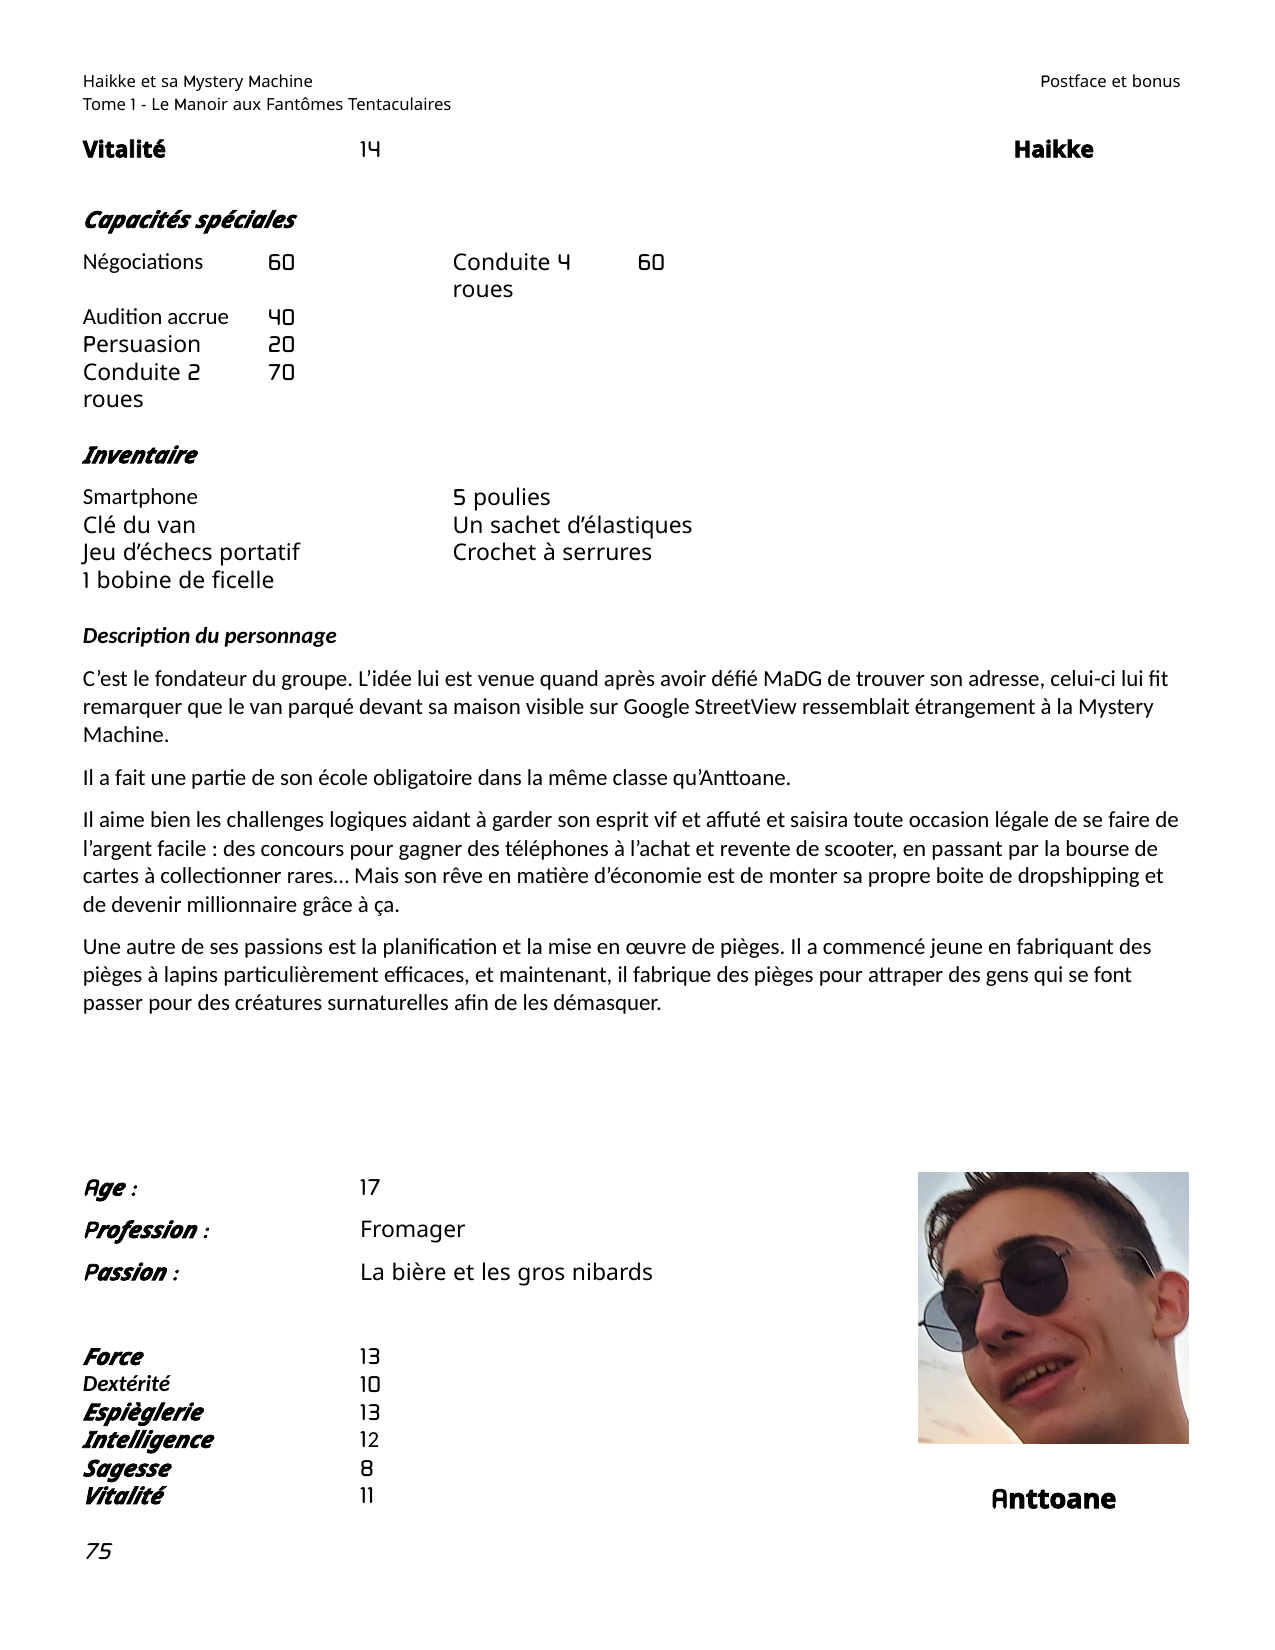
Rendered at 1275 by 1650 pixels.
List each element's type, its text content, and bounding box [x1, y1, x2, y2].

table_header Smartphone [83, 483, 452, 510]
table_cell [638, 134, 915, 162]
table_header [915, 1173, 1192, 1481]
table_cell 8 [360, 1454, 637, 1481]
table_cell Vitalité [83, 134, 360, 162]
table_cell 10 [360, 1369, 637, 1397]
table_cell 40 [268, 302, 452, 330]
table_cell [453, 358, 637, 412]
table_cell Espièglerie [83, 1397, 360, 1425]
table_cell Anttoane [915, 1481, 1192, 1513]
table_cell 70 [268, 358, 452, 412]
table_cell La bière et les gros nibards [360, 1257, 915, 1299]
table_header C’est le fondateur du groupe. L’idée lui est venue quand après avoir défié MaDG de trouver son adresse, celui-ci lui fit remarquer que le van parqué devant sa maison visible sur Google StreetView ressemblait étrangement à la Mystery Machine. Il a fait une partie de son école obligatoire dans la même classe qu’Anttoane. Il aime bien les challenges logiques aidant à garder son esprit vif et affuté et saisira toute occasion légale de se faire de l’argent facile : des concours pour gagner des téléphones à l’achat et revente de scooter, en passant par la bourse de cartes à collectionner rares… Mais son rêve en matière d’économie est de monter sa propre boite de dropshipping et de devenir millionnaire grâce à ça. Une autre de ses passions est la planification et la mise en œuvre de pièges. Il a commencé jeune en fabriquant des pièges à lapins particulièrement efficaces, et maintenant, il fabrique des pièges pour attraper des gens qui se font passer pour des créatures surnaturelles afin de les démasquer. [83, 664, 1192, 1130]
table_header 60 [638, 247, 822, 302]
table_cell 11 [360, 1481, 637, 1513]
table_header Age : [83, 1173, 360, 1215]
table_header [823, 483, 1192, 510]
table_cell [638, 330, 822, 357]
table_cell 20 [268, 330, 452, 357]
table_cell Un sachet d’élastiques [453, 510, 822, 538]
table_cell Conduite 2 roues [83, 358, 268, 412]
table_cell Vitalité [83, 1481, 360, 1513]
table_cell [1007, 302, 1192, 330]
table_cell [823, 358, 1007, 412]
picture [918, 1172, 1189, 1444]
table_cell Crochet à serrures [453, 538, 822, 565]
table_cell 13 [360, 1397, 637, 1425]
table_cell [453, 330, 637, 357]
table_cell 14 [360, 134, 637, 162]
table_cell 1 bobine de ficelle [83, 565, 452, 593]
table_header Conduite 4 roues [453, 247, 637, 302]
table_cell 12 [360, 1425, 637, 1453]
table_cell [823, 510, 1192, 538]
table_header [1007, 247, 1192, 302]
table_header [823, 247, 1007, 302]
table_cell Haikke [915, 134, 1192, 162]
table_cell [638, 1300, 915, 1513]
table_cell Sagesse [83, 1454, 360, 1481]
table_cell [453, 565, 822, 593]
table_header Négociations [83, 247, 268, 302]
table_header 60 [268, 247, 452, 302]
table_cell Intelligence [83, 1425, 360, 1453]
table_cell [823, 330, 1007, 357]
table_cell Audition accrue [83, 302, 268, 330]
table_cell [1007, 358, 1192, 412]
table_cell [823, 565, 1192, 593]
table_header Capacités spéciales [83, 205, 1192, 413]
table_cell Dextérité [83, 1369, 360, 1397]
table_cell [823, 302, 1007, 330]
table_cell Description du personnage [83, 593, 1192, 664]
table_cell [638, 358, 822, 412]
table_cell Passion : [83, 1257, 360, 1299]
table_cell [1007, 330, 1192, 357]
table_cell Clé du van [83, 510, 452, 538]
table_header 5 poulies [453, 483, 822, 510]
table_cell Force [83, 1342, 360, 1369]
table_cell [638, 302, 822, 330]
table_cell Jeu d’échecs portatif [83, 538, 452, 565]
table_cell Inventaire [83, 413, 1192, 483]
table_cell [360, 1300, 637, 1342]
table_cell [453, 302, 637, 330]
table_cell [823, 538, 1192, 565]
table_cell Fromager [360, 1215, 915, 1257]
table_cell [83, 1300, 360, 1342]
table_cell Profession : [83, 1215, 360, 1257]
table_cell 13 [360, 1342, 637, 1369]
table_header 17 [360, 1173, 915, 1215]
table_cell Persuasion [83, 330, 268, 357]
